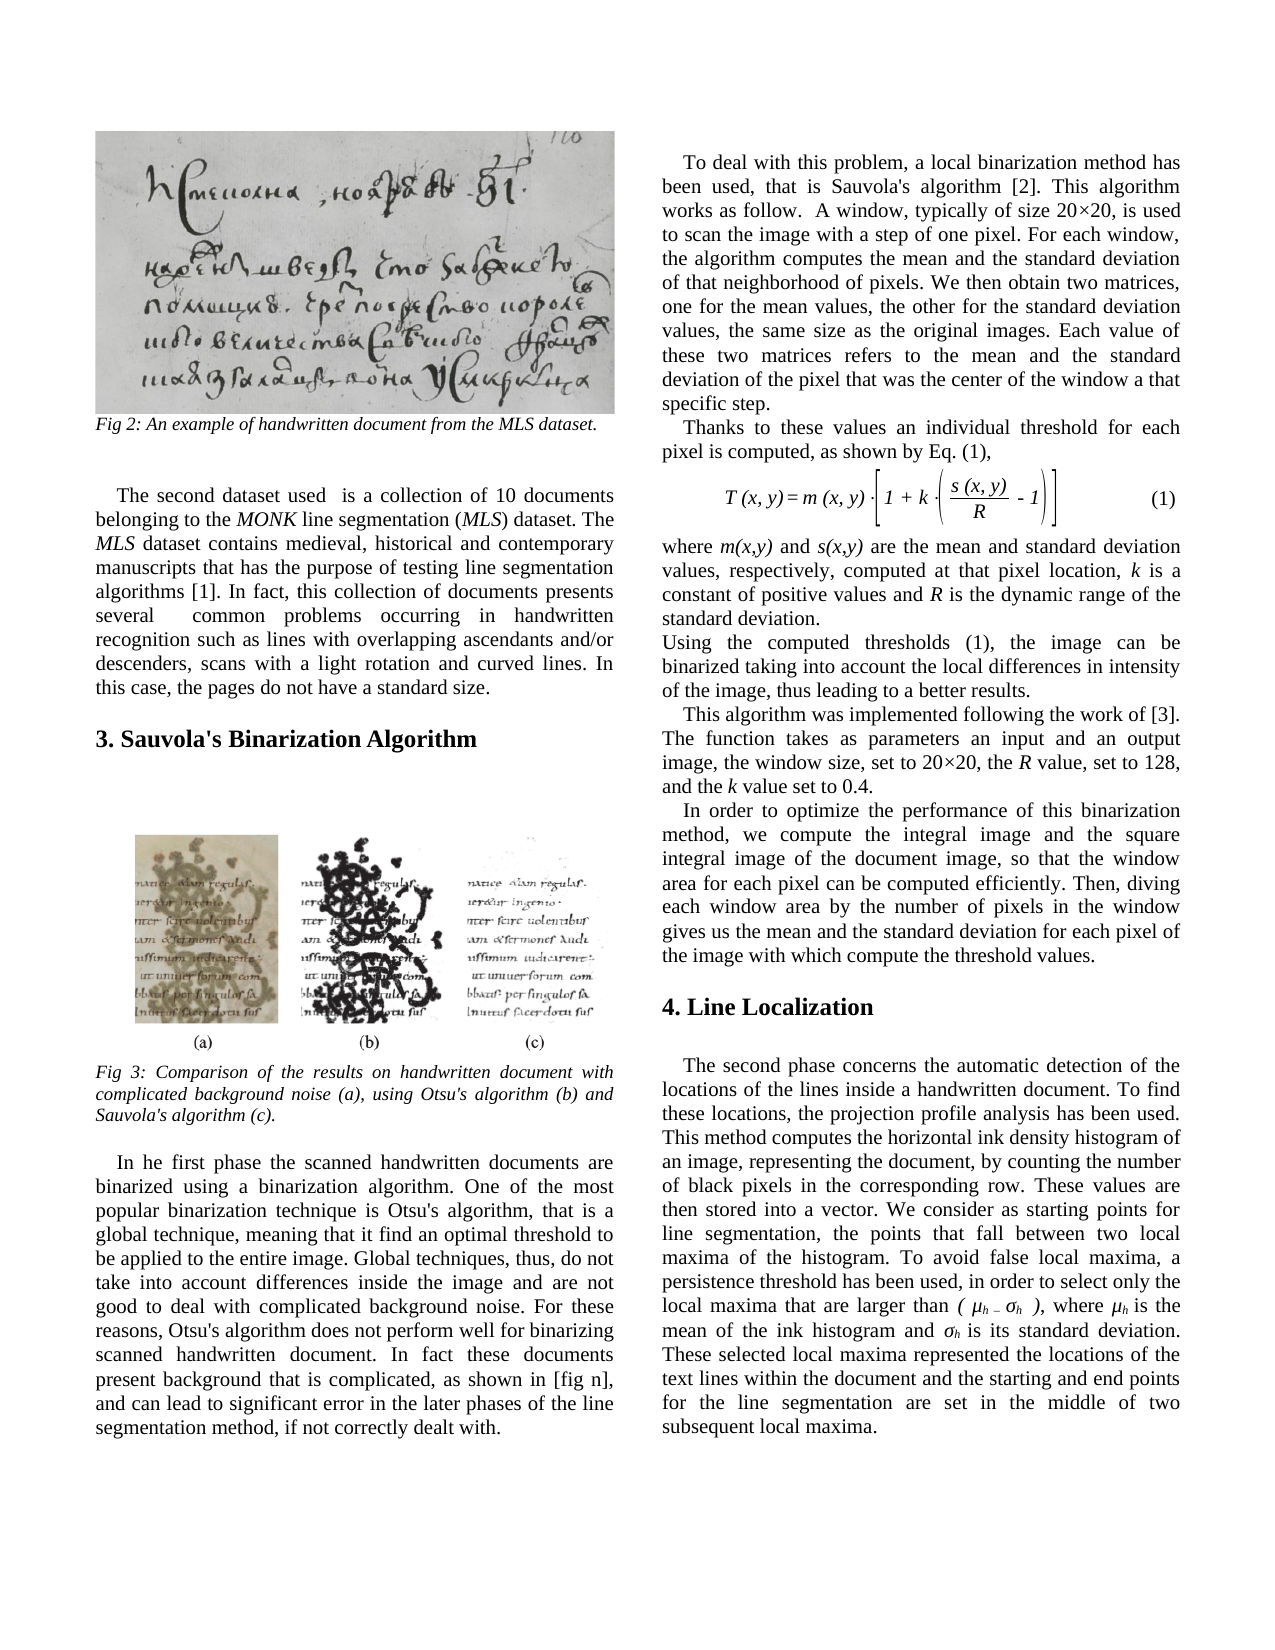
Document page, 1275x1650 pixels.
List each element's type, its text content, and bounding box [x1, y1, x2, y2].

text The second phase concerns the automatic detection of the locations of the lines inside a handwritten document. To find these locations, the projection profile analysis has been used. This method computes the horizontal ink density histogram of an image, representing the document, by counting the number of black pixels in the corresponding row. These values are then stored into a vector. We consider as starting points for line segmentation, the points that fall between two local maxima of the histogram. To avoid false local maxima, a persistence threshold has been used, in order to select only the local maxima that are larger than ( μh – σh ), where μh is the mean of the ink histogram and σh is its standard deviation. These selected local maxima represented the locations of the text lines within the document and the starting and end points for the line segmentation are set in the middle of two subsequent local maxima. [662, 1053, 1181, 1438]
text Using the computed thresholds (1), the image can be binarized taking into account the local differences in intensity of the image, thus leading to a better results. [662, 630, 1181, 702]
table_header [662, 463, 1123, 533]
text Fig 3: Comparison of the results on handwritten document with complicated background noise (a), using Otsu's algorithm (b) and Sauvola's algorithm (c). [95, 1062, 614, 1126]
text The second dataset used is a collection of 10 documents belonging to the MONK line segmentation (MLS) dataset. The MLS dataset contains medieval, historical and contemporary manuscripts that has the purpose of testing line segmentation algorithms [1]. In fact, this collection of documents presents several common problems occurring in handwritten recognition such as lines with overlapping ascendants and/or descenders, scans with a light rotation and curved lines. In this case, the pages do not have a standard size. [95, 483, 614, 699]
picture [95, 131, 615, 414]
table_header (1) [1123, 463, 1181, 533]
text This algorithm was implemented following the work of [3]. The function takes as parameters an input and an output image, the window size, set to 20×20, the R value, set to 128, and the k value set to 0.4. [662, 702, 1181, 798]
text where m(x,y) and s(x,y) are the mean and standard deviation values, respectively, computed at that pixel location, k is a constant of positive values and R is the dynamic range of the standard deviation. [662, 533, 1181, 630]
text Thanks to these values an individual threshold for each pixel is computed, as shown by Eq. (1), [662, 415, 1181, 463]
picture [95, 816, 615, 1062]
text In order to optimize the performance of this binarization method, we compute the integral image and the square integral image of the document image, so that the window area for each pixel can be computed efficiently. Then, diving each window area by the number of pixels in the window gives us the mean and the standard deviation for each pixel of the image with which compute the threshold values. [662, 798, 1181, 967]
subtitle Line Localization [662, 992, 1181, 1020]
text In he first phase the scanned handwritten documents are binarized using a binarization algorithm. One of the most popular binarization technique is Otsu's algorithm, that is a global technique, meaning that it find an optimal threshold to be applied to the entire image. Global techniques, thus, do not take into account differences inside the image and are not good to deal with complicated background noise. For these reasons, Otsu's algorithm does not perform well for binarizing scanned handwritten document. In fact these documents present background that is complicated, as shown in [fig n], and can lead to significant error in the later phases of the line segmentation method, if not correctly dealt with. [95, 1150, 614, 1439]
text Fig 2: An example of handwritten document from the MLS dataset. [95, 414, 614, 435]
text To deal with this problem, a local binarization method has been used, that is Sauvola's algorithm [2]. This algorithm works as follow. A window, typically of size 20×20, is used to scan the image with a step of one pixel. For each window, the algorithm computes the mean and the standard deviation of that neighborhood of pixels. We then obtain two matrices, one for the mean values, the other for the standard deviation values, the same size as the original images. Each value of these two matrices refers to the mean and the standard deviation of the pixel that was the center of the window a that specific step. [662, 150, 1181, 415]
subtitle Sauvola's Binarization Algorithm [95, 724, 614, 753]
